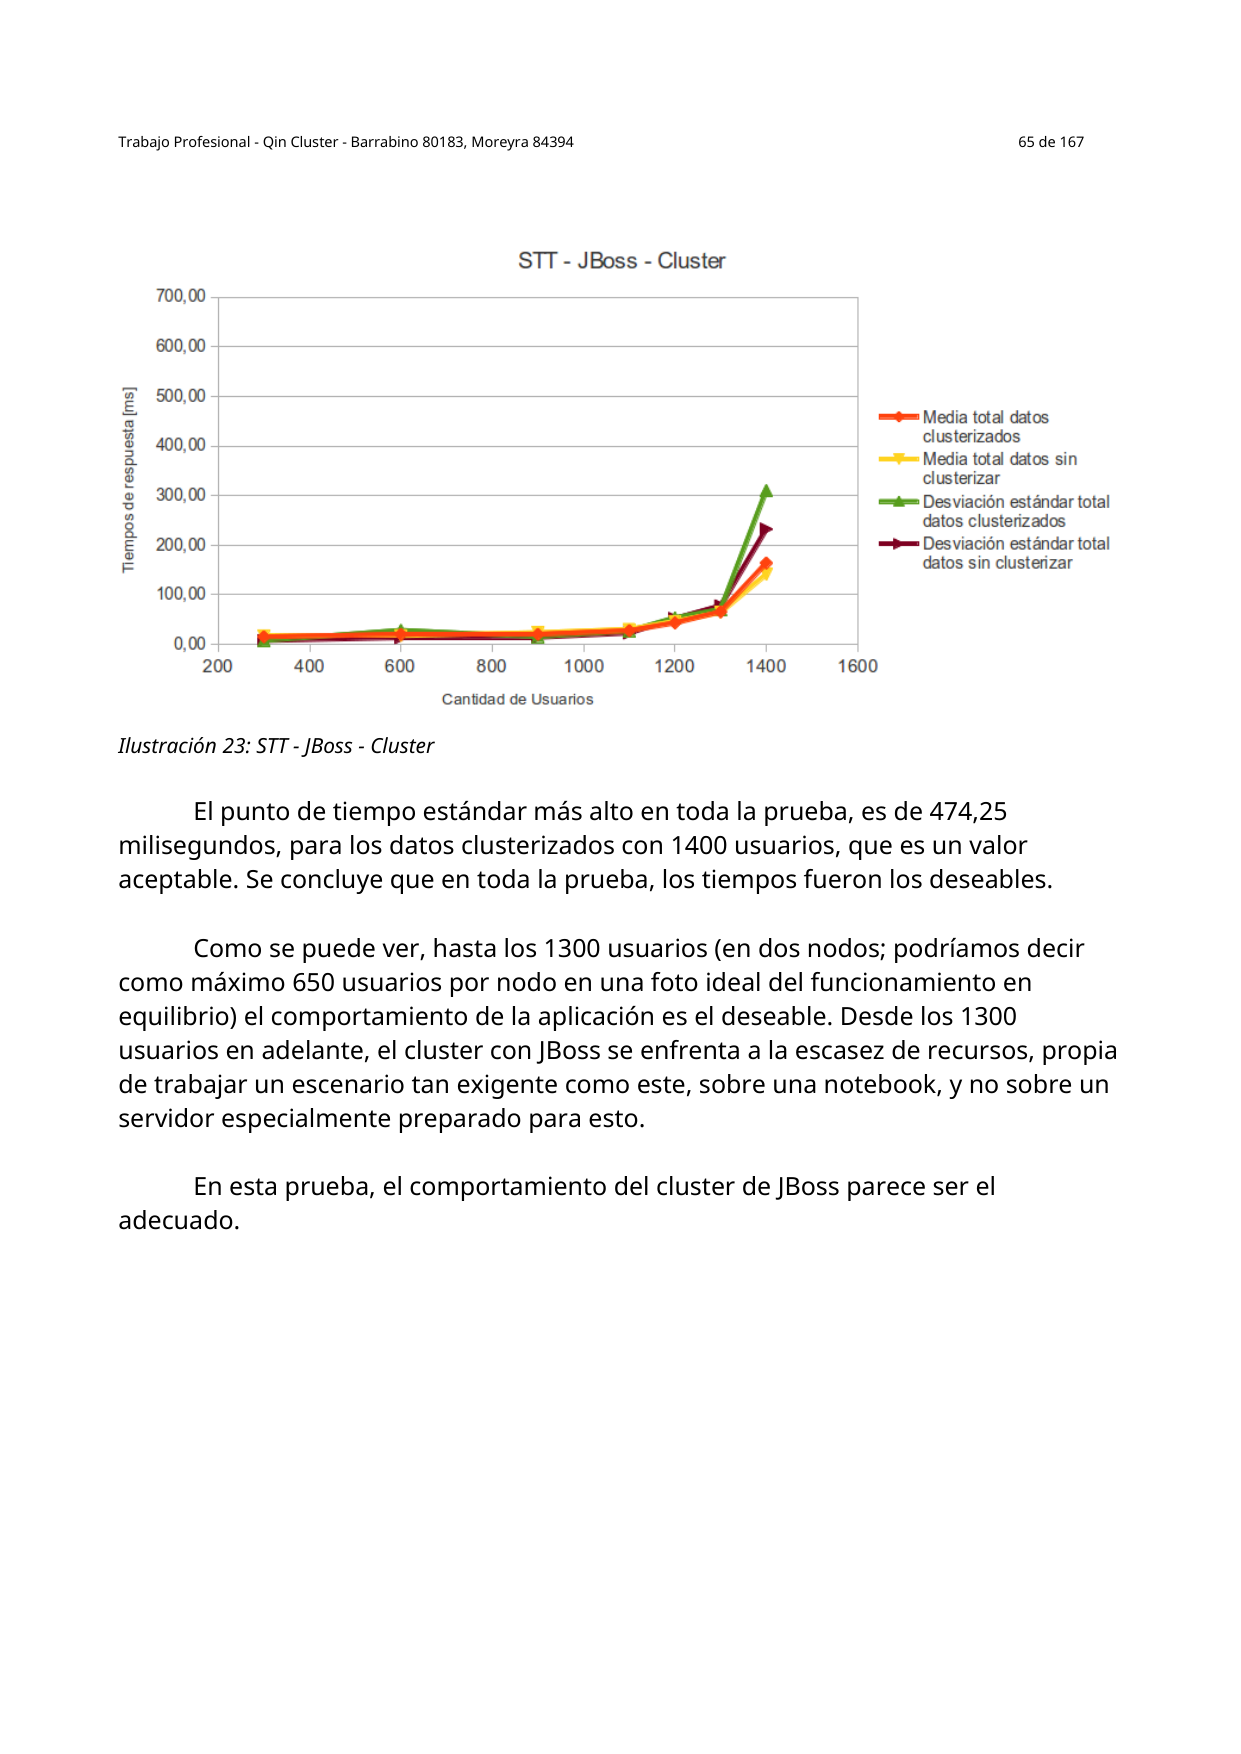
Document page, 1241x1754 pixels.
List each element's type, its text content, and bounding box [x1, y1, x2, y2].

text El punto de tiempo estándar más alto en toda la prueba, es de 474,25 milisegundos, para los datos clusterizados con 1400 usuarios, que es un valor aceptable. Se concluye que en toda la prueba, los tiempos fueron los deseables. [118, 794, 1122, 896]
text Ilustración 23: STT - JBoss - Cluster [118, 732, 1122, 760]
text En esta prueba, el comportamiento del cluster de JBoss parece ser el adecuado. [118, 1169, 1122, 1237]
text Como se puede ver, hasta los 1300 usuarios (en dos nodos; podríamos decir como máximo 650 usuarios por nodo en una foto ideal del funcionamiento en equilibrio) el comportamiento de la aplicación es el deseable. Desde los 1300 usuarios en adelante, el cluster con JBoss se enfrenta a la escasez de recursos, propia de trabajar un escenario tan exigente como este, sobre una notebook, y no sobre un servidor especialmente preparado para esto. [118, 930, 1122, 1134]
picture [118, 228, 1123, 732]
